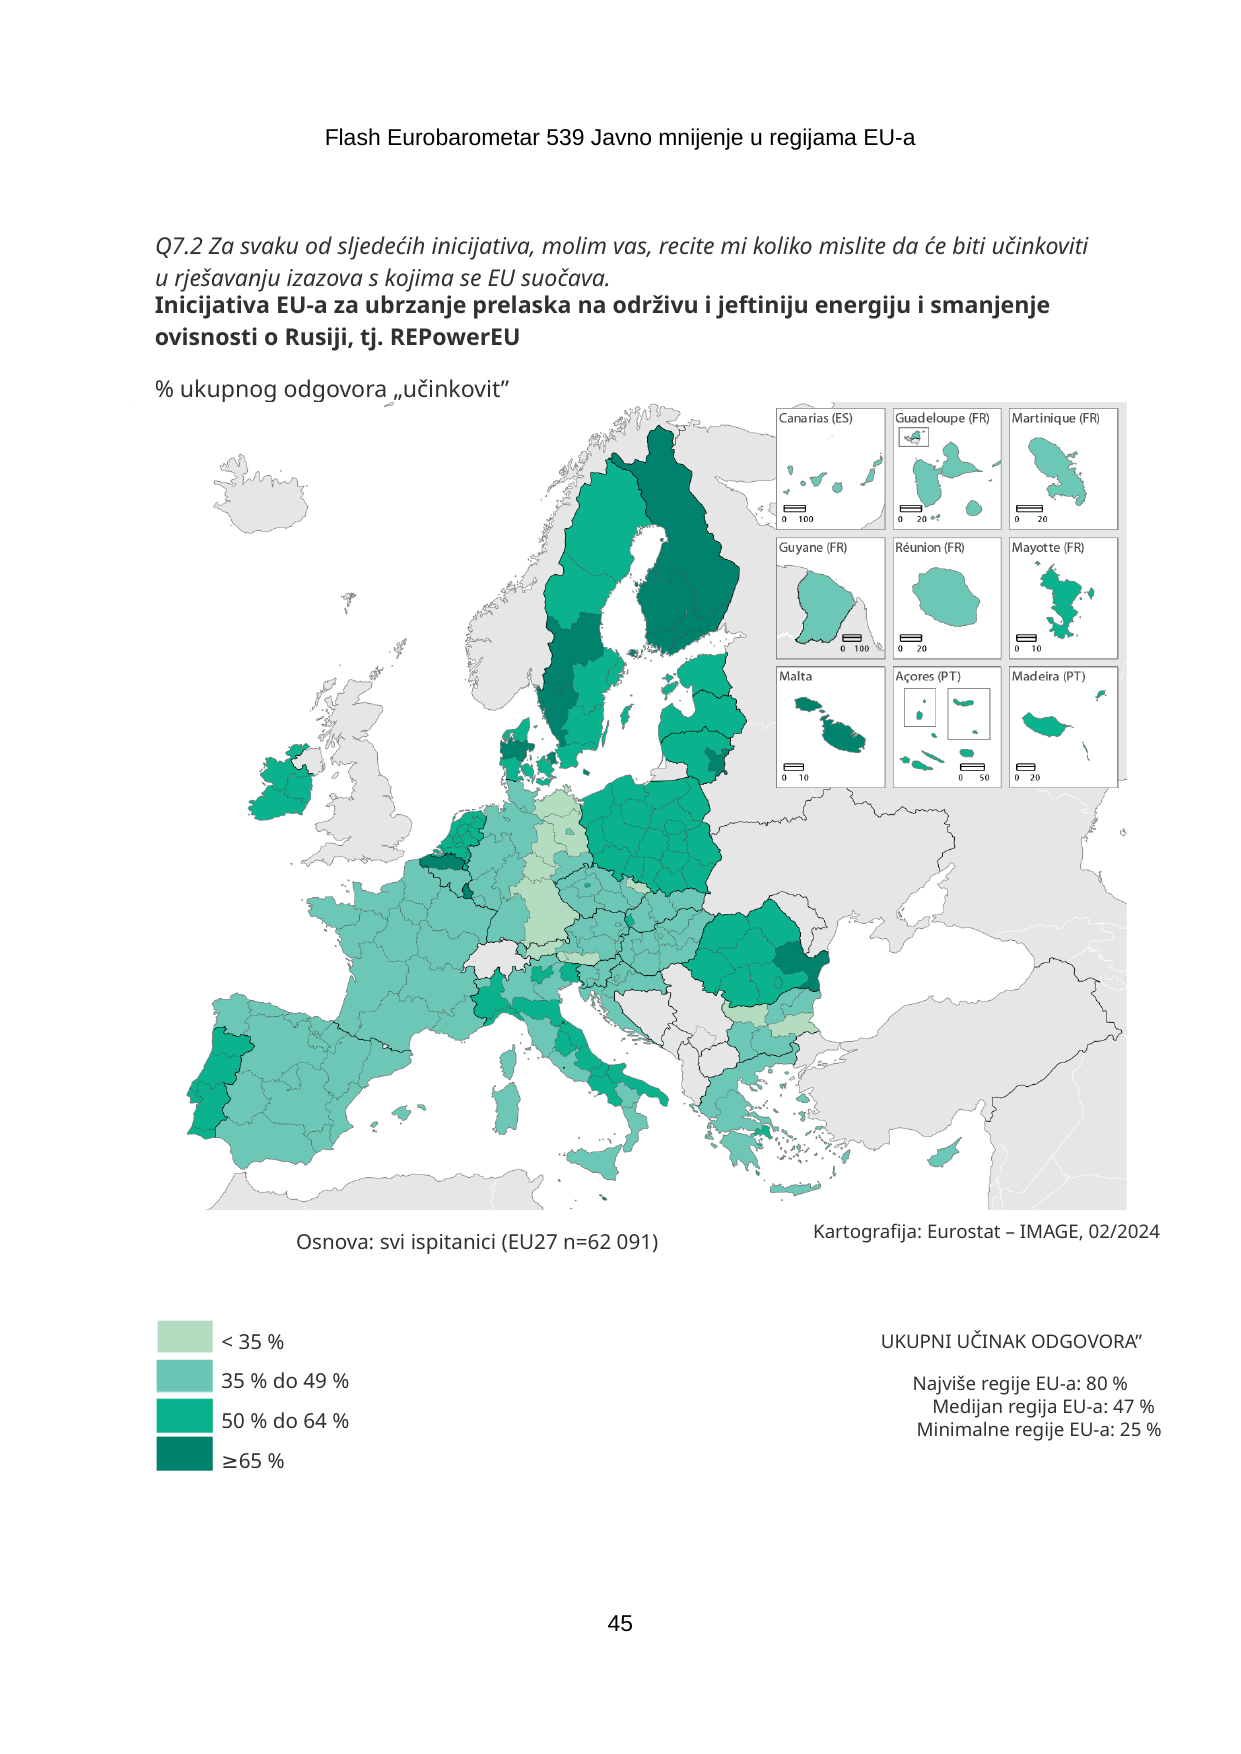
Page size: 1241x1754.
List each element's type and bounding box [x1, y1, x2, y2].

picture [157, 1437, 212, 1470]
picture [157, 1399, 212, 1432]
picture [158, 1321, 212, 1353]
picture [118, 397, 1132, 1210]
picture [157, 1360, 212, 1393]
